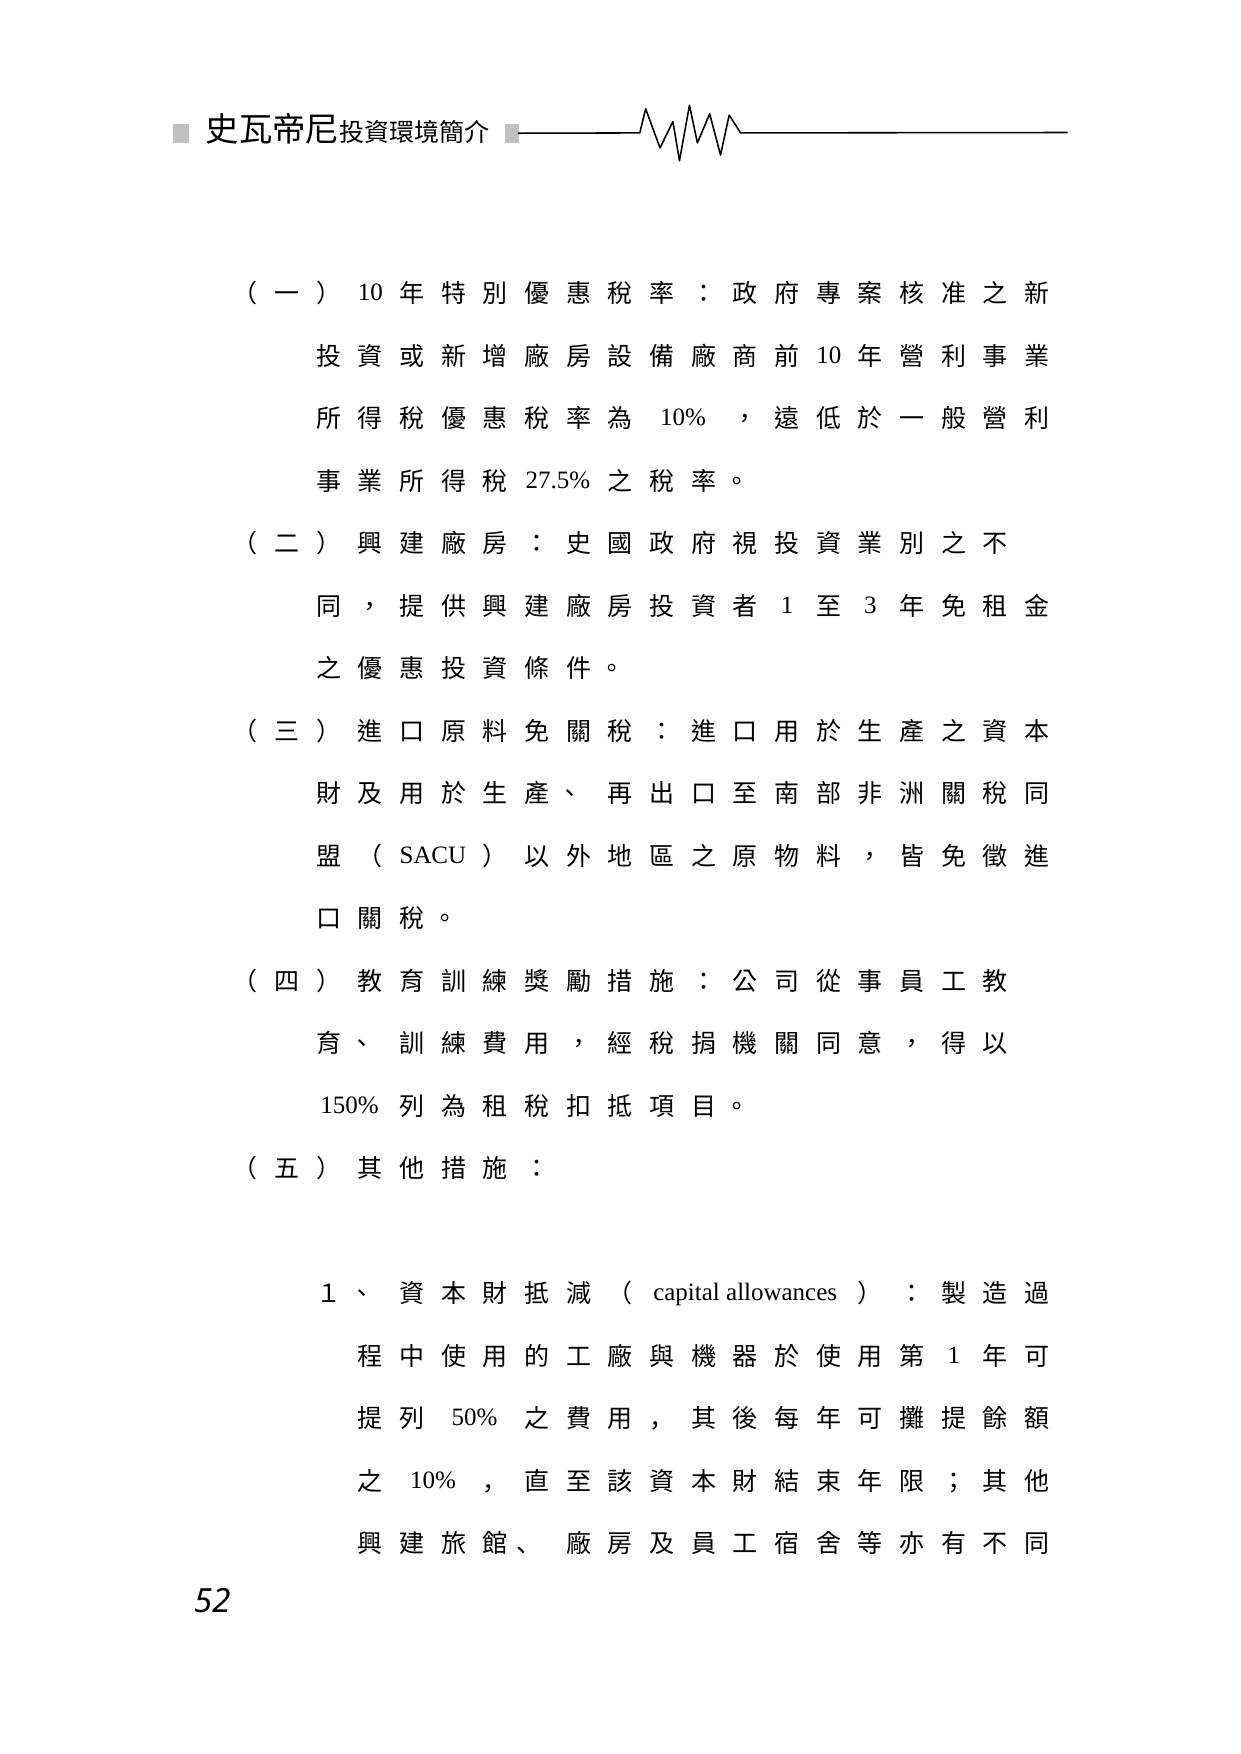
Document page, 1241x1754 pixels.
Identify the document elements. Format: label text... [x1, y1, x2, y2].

text （一）10年特別優惠稅率：政府專案核准之新投資或新增廠房設備廠商前10年營利事業所得稅優惠稅率為10%，遠低於一般營利事業所得稅27.5%之稅率。 [207, 250, 1058, 500]
text （二）興建廠房：史國政府視投資業別之不同，提供興建廠房投資者1至3年免租金之優惠投資條件。 [207, 500, 1058, 688]
text １、資本財抵減（capital allowances）：製造過程中使用的工廠與機器於使用第1年可提列50%之費用，其後每年可攤提餘額之10%，直至該資本財結束年限；其他興建旅館、廠房及員工宿舍等亦有不同 [281, 1250, 1058, 1563]
text （五）其他措施： [207, 1125, 1058, 1188]
text （三）進口原料免關稅：進口用於生產之資本財及用於生產、再出口至南部非洲關稅同盟（SACU）以外地區之原物料，皆免徵進口關稅。 [207, 688, 1058, 938]
text （四）教育訓練獎勵措施：公司從事員工教育、訓練費用，經稅捐機關同意，得以150%列為租稅扣抵項目。 [207, 938, 1058, 1125]
